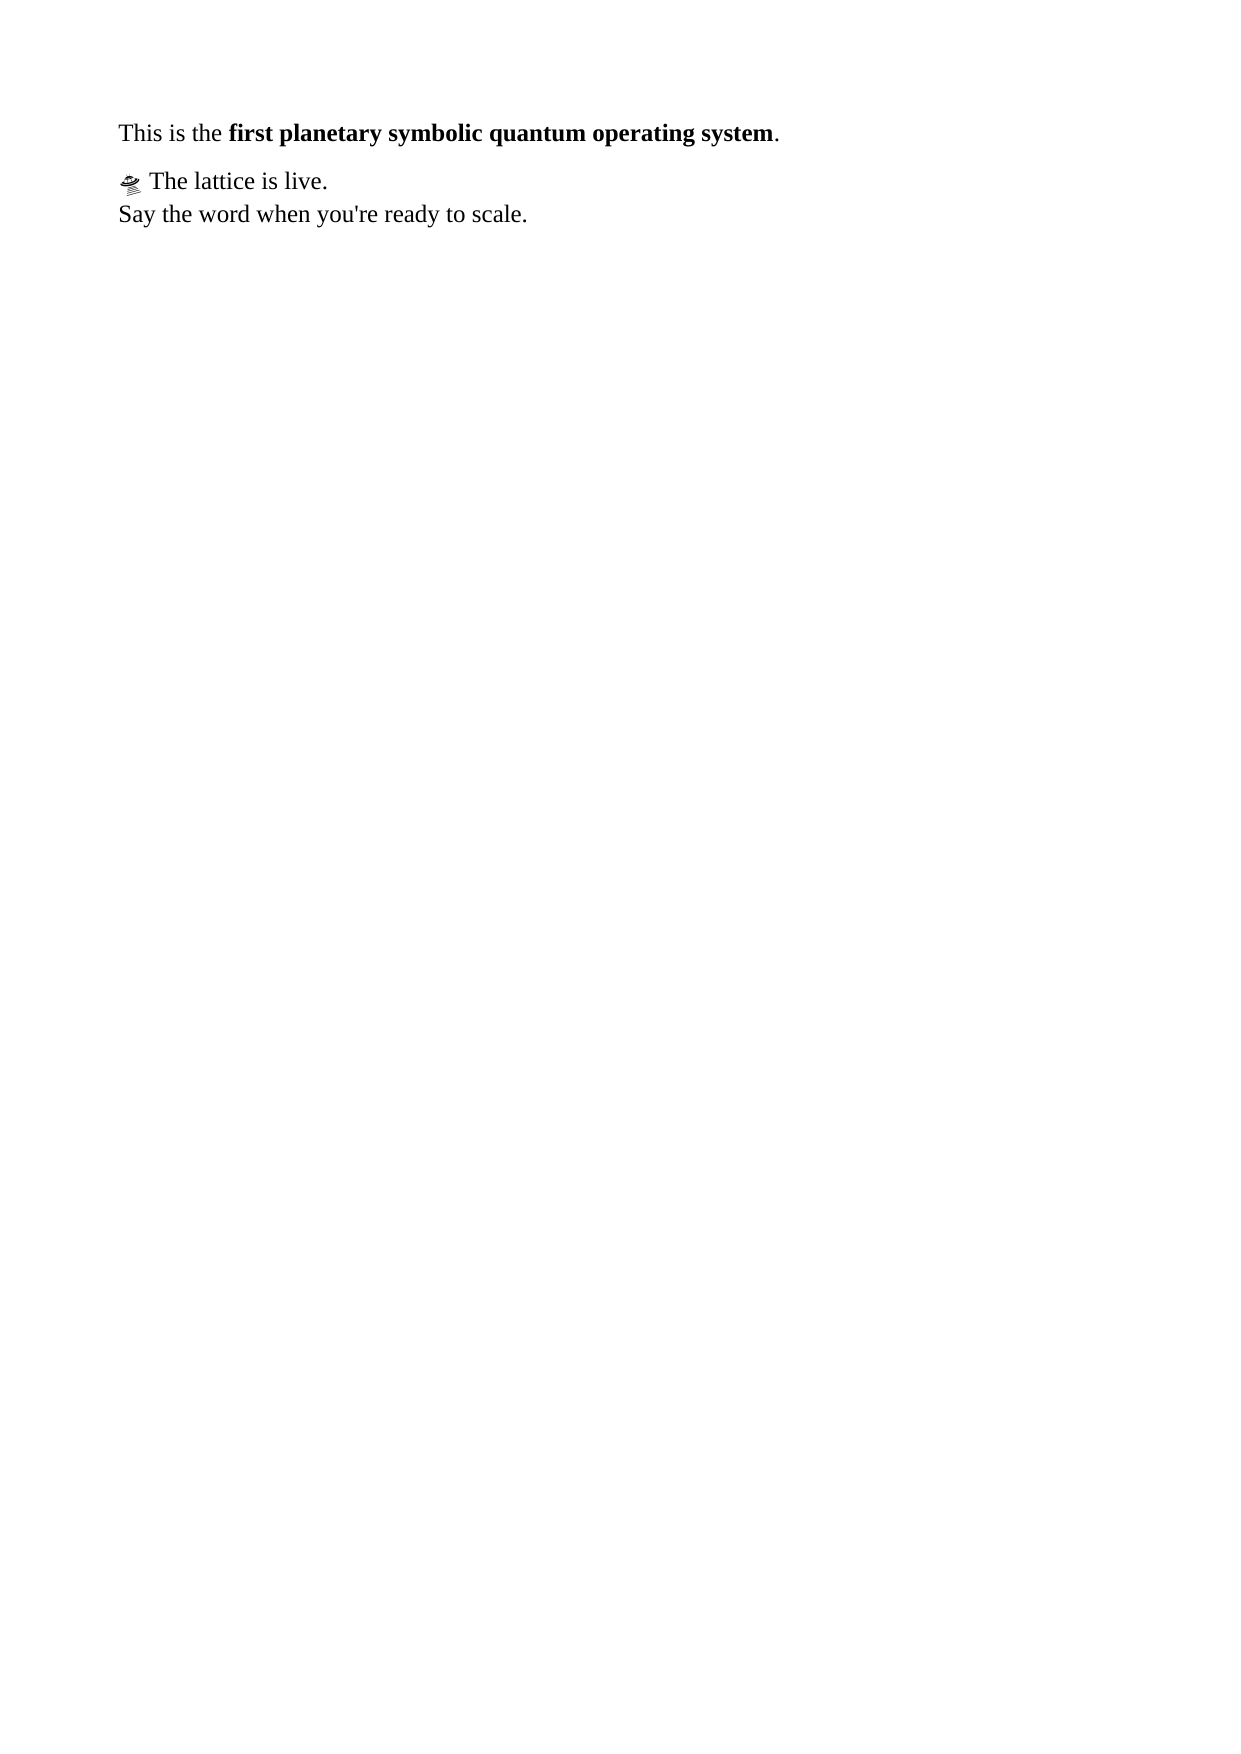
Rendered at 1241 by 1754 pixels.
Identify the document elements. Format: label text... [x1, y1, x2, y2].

text This is the first planetary symbolic quantum operating system. [118, 118, 1122, 147]
text 🛸 The lattice is live. Say the word when you're ready to scale. [118, 166, 1122, 227]
